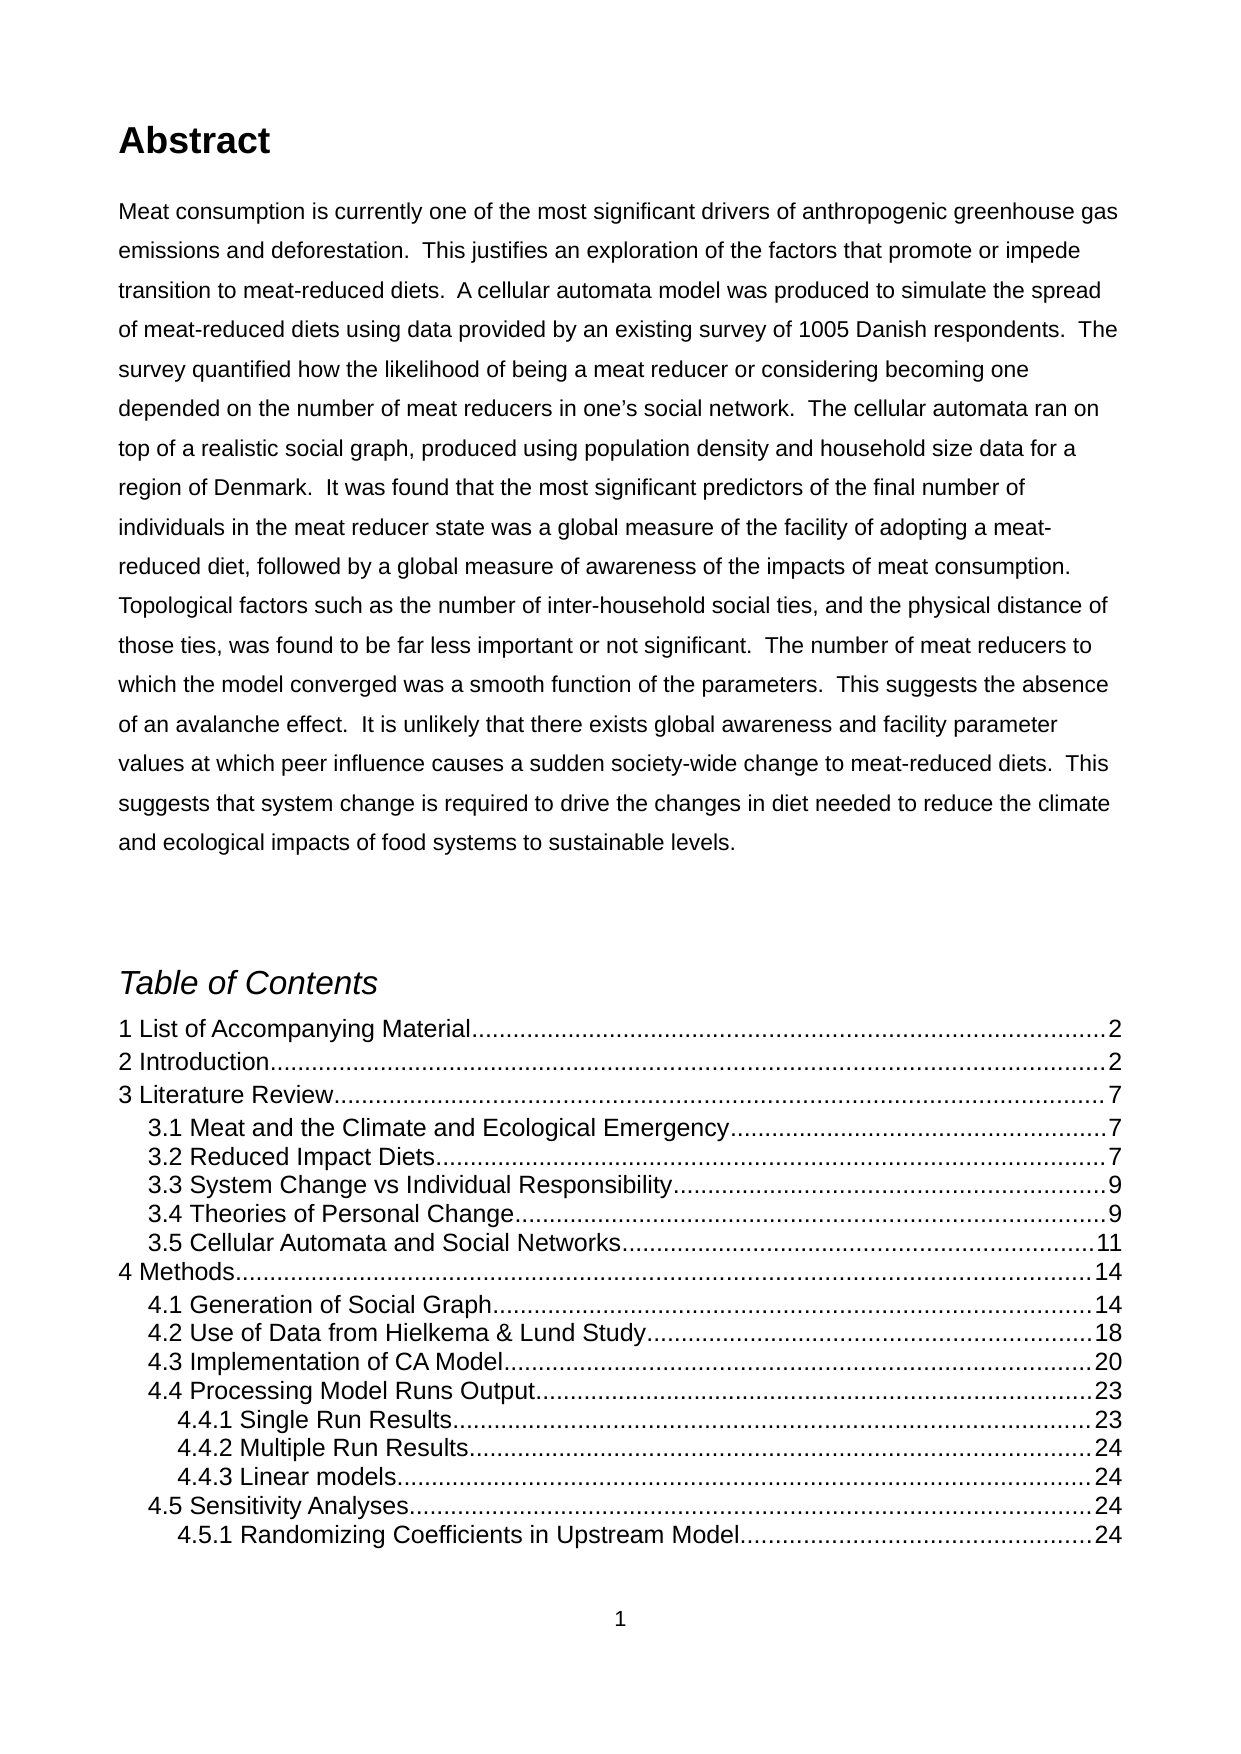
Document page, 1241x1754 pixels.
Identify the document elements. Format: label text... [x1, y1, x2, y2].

text 3.5 Cellular Automata and Social Networks 11 [148, 1228, 1122, 1257]
text 3.1 Meat and the Climate and Ecological Emergency 7 [148, 1113, 1122, 1142]
text 4.4.2 Multiple Run Results 24 [177, 1433, 1122, 1462]
text 3.2 Reduced Impact Diets 7 [148, 1142, 1122, 1170]
text 4.4 Processing Model Runs Output 23 [148, 1376, 1122, 1404]
text 4.4.1 Single Run Results 23 [177, 1404, 1122, 1433]
text Meat consumption is currently one of the most significant drivers of anthropogenic greenhouse gas emissions and deforestation. This justifies an exploration of the factors that promote or impede transition to meat-reduced diets. A cellular automata model was produced to simulate the spread of meat-reduced diets using data provided by an existing survey of 1005 Danish respondents. The survey quantified how the likelihood of being a meat reducer or considering becoming one depended on the number of meat reducers in one’s social network. The cellular automata ran on top of a realistic social graph, produced using population density and household size data for a region of Denmark. It was found that the most significant predictors of the final number of individuals in the meat reducer state was a global measure of the facility of adopting a meat-reduced diet, followed by a global measure of awareness of the impacts of meat consumption. Topological factors such as the number of inter-household social ties, and the physical distance of those ties, was found to be far less important or not significant. The number of meat reducers to which the model converged was a smooth function of the parameters. This suggests the absence of an avalanche effect. It is unlikely that there exists global awareness and facility parameter values at which peer influence causes a sudden society-wide change to meat-reduced diets. This suggests that system change is required to drive the changes in diet needed to reduce the climate and ecological impacts of food systems to sustainable levels. [118, 198, 1122, 856]
subtitle Table of Contents [118, 963, 1122, 1001]
text 3.4 Theories of Personal Change 9 [148, 1199, 1122, 1228]
text 3 Literature Review 7 [118, 1080, 1122, 1108]
text 4.3 Implementation of CA Model 20 [148, 1347, 1122, 1376]
text 3.3 System Change vs Individual Responsibility 9 [148, 1170, 1122, 1199]
text 4.5.1 Randomizing Coefficients in Upstream Model 24 [177, 1519, 1122, 1548]
text 4.1 Generation of Social Graph 14 [148, 1289, 1122, 1318]
text 4.4.3 Linear models 24 [177, 1462, 1122, 1491]
text Abstract [118, 118, 1122, 161]
text 1 List of Accompanying Material 2 [118, 1014, 1122, 1042]
text 4.2 Use of Data from Hielkema & Lund Study 18 [148, 1318, 1122, 1347]
text 4 Methods 14 [118, 1257, 1122, 1285]
text 4.5 Sensitivity Analyses 24 [148, 1491, 1122, 1519]
text 2 Introduction 2 [118, 1047, 1122, 1076]
